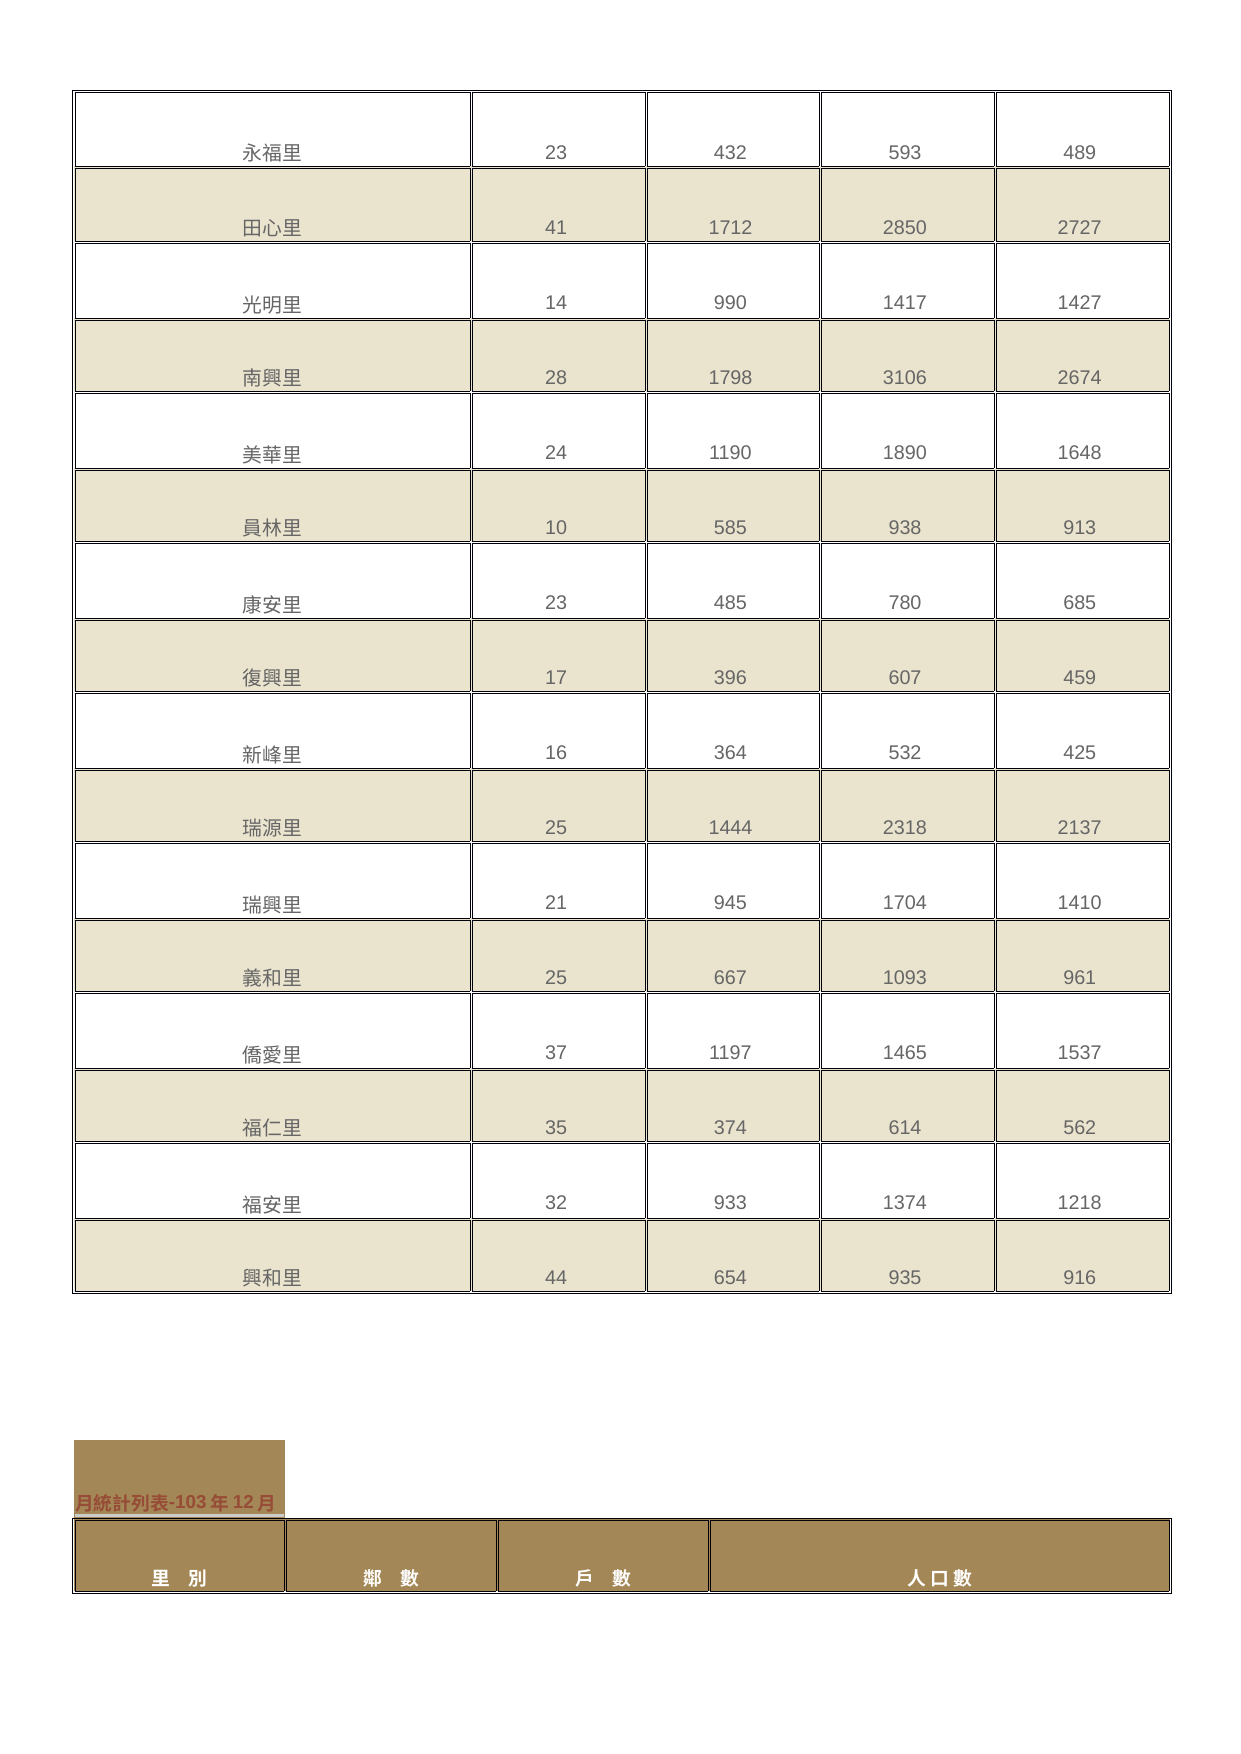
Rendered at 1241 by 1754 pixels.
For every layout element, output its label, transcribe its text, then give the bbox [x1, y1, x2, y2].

table_cell 25 [473, 921, 645, 991]
table_cell 16 [473, 694, 645, 768]
table_cell 1197 [648, 994, 819, 1068]
table_cell 興和里 [76, 1221, 470, 1291]
table_cell 667 [648, 921, 819, 991]
table_cell 1798 [648, 321, 819, 391]
table_cell 489 [997, 93, 1169, 166]
table_cell 福安里 [76, 1144, 470, 1218]
table_header 月統計列表-103年12月 [74, 1440, 285, 1518]
table_cell 員林里 [76, 471, 470, 541]
table_cell 961 [997, 921, 1169, 991]
table_cell 396 [648, 621, 819, 691]
table_cell 2850 [822, 169, 994, 241]
table_cell 945 [648, 844, 819, 918]
table_cell 364 [648, 694, 819, 768]
table_cell 374 [648, 1071, 819, 1141]
table_cell 685 [997, 544, 1169, 618]
table_cell 1465 [822, 994, 994, 1068]
table_cell 916 [997, 1221, 1169, 1291]
table_cell 1890 [822, 394, 994, 468]
table_cell 福仁里 [76, 1071, 470, 1141]
table_cell 14 [473, 244, 645, 318]
table_cell 1704 [822, 844, 994, 918]
table_cell 593 [822, 93, 994, 166]
table_cell 425 [997, 694, 1169, 768]
table_cell 17 [473, 621, 645, 691]
table_cell 585 [648, 471, 819, 541]
table_cell 44 [473, 1221, 645, 1291]
table_cell 1648 [997, 394, 1169, 468]
table_cell 瑞興里 [76, 844, 470, 918]
table_cell 1093 [822, 921, 994, 991]
table_cell 1410 [997, 844, 1169, 918]
table_cell 2674 [997, 321, 1169, 391]
table_cell 里 別 [76, 1521, 284, 1591]
table_cell 935 [822, 1221, 994, 1291]
table_cell 鄰 數 [287, 1521, 496, 1591]
table_cell 南興里 [76, 321, 470, 391]
table_cell 485 [648, 544, 819, 618]
table_cell 人 口 數 [711, 1521, 1169, 1591]
table_cell 戶 數 [499, 1521, 708, 1591]
table_cell 23 [473, 93, 645, 166]
table_cell 3106 [822, 321, 994, 391]
table_cell 1444 [648, 771, 819, 841]
table_cell 瑞源里 [76, 771, 470, 841]
table_cell 1417 [822, 244, 994, 318]
table_cell 21 [473, 844, 645, 918]
table_cell 康安里 [76, 544, 470, 618]
table_cell 僑愛里 [76, 994, 470, 1068]
table_cell 25 [473, 771, 645, 841]
table_cell 607 [822, 621, 994, 691]
table_cell 24 [473, 394, 645, 468]
table_cell 28 [473, 321, 645, 391]
table_cell 1190 [648, 394, 819, 468]
table_cell 10 [473, 471, 645, 541]
table_cell 780 [822, 544, 994, 618]
table_cell 義和里 [76, 921, 470, 991]
table_cell 35 [473, 1071, 645, 1141]
table_cell 田心里 [76, 169, 470, 241]
table_cell 37 [473, 994, 645, 1068]
table_cell 1218 [997, 1144, 1169, 1218]
table_cell 654 [648, 1221, 819, 1291]
table_cell 432 [648, 93, 819, 166]
table_cell 32 [473, 1144, 645, 1218]
table_cell 2137 [997, 771, 1169, 841]
table_cell 990 [648, 244, 819, 318]
table_cell 532 [822, 694, 994, 768]
table_cell 2318 [822, 771, 994, 841]
table_cell 1427 [997, 244, 1169, 318]
table_cell 光明里 [76, 244, 470, 318]
table_cell 1712 [648, 169, 819, 241]
table_cell 913 [997, 471, 1169, 541]
table_cell 933 [648, 1144, 819, 1218]
table_cell 永福里 [76, 93, 470, 166]
table_cell 41 [473, 169, 645, 241]
table_cell 459 [997, 621, 1169, 691]
table_cell 562 [997, 1071, 1169, 1141]
table_cell 復興里 [76, 621, 470, 691]
table_cell 938 [822, 471, 994, 541]
table_cell 1537 [997, 994, 1169, 1068]
table_cell 614 [822, 1071, 994, 1141]
table_cell 23 [473, 544, 645, 618]
table_cell 新峰里 [76, 694, 470, 768]
table_cell 2727 [997, 169, 1169, 241]
table_cell 1374 [822, 1144, 994, 1218]
table_cell 美華里 [76, 394, 470, 468]
